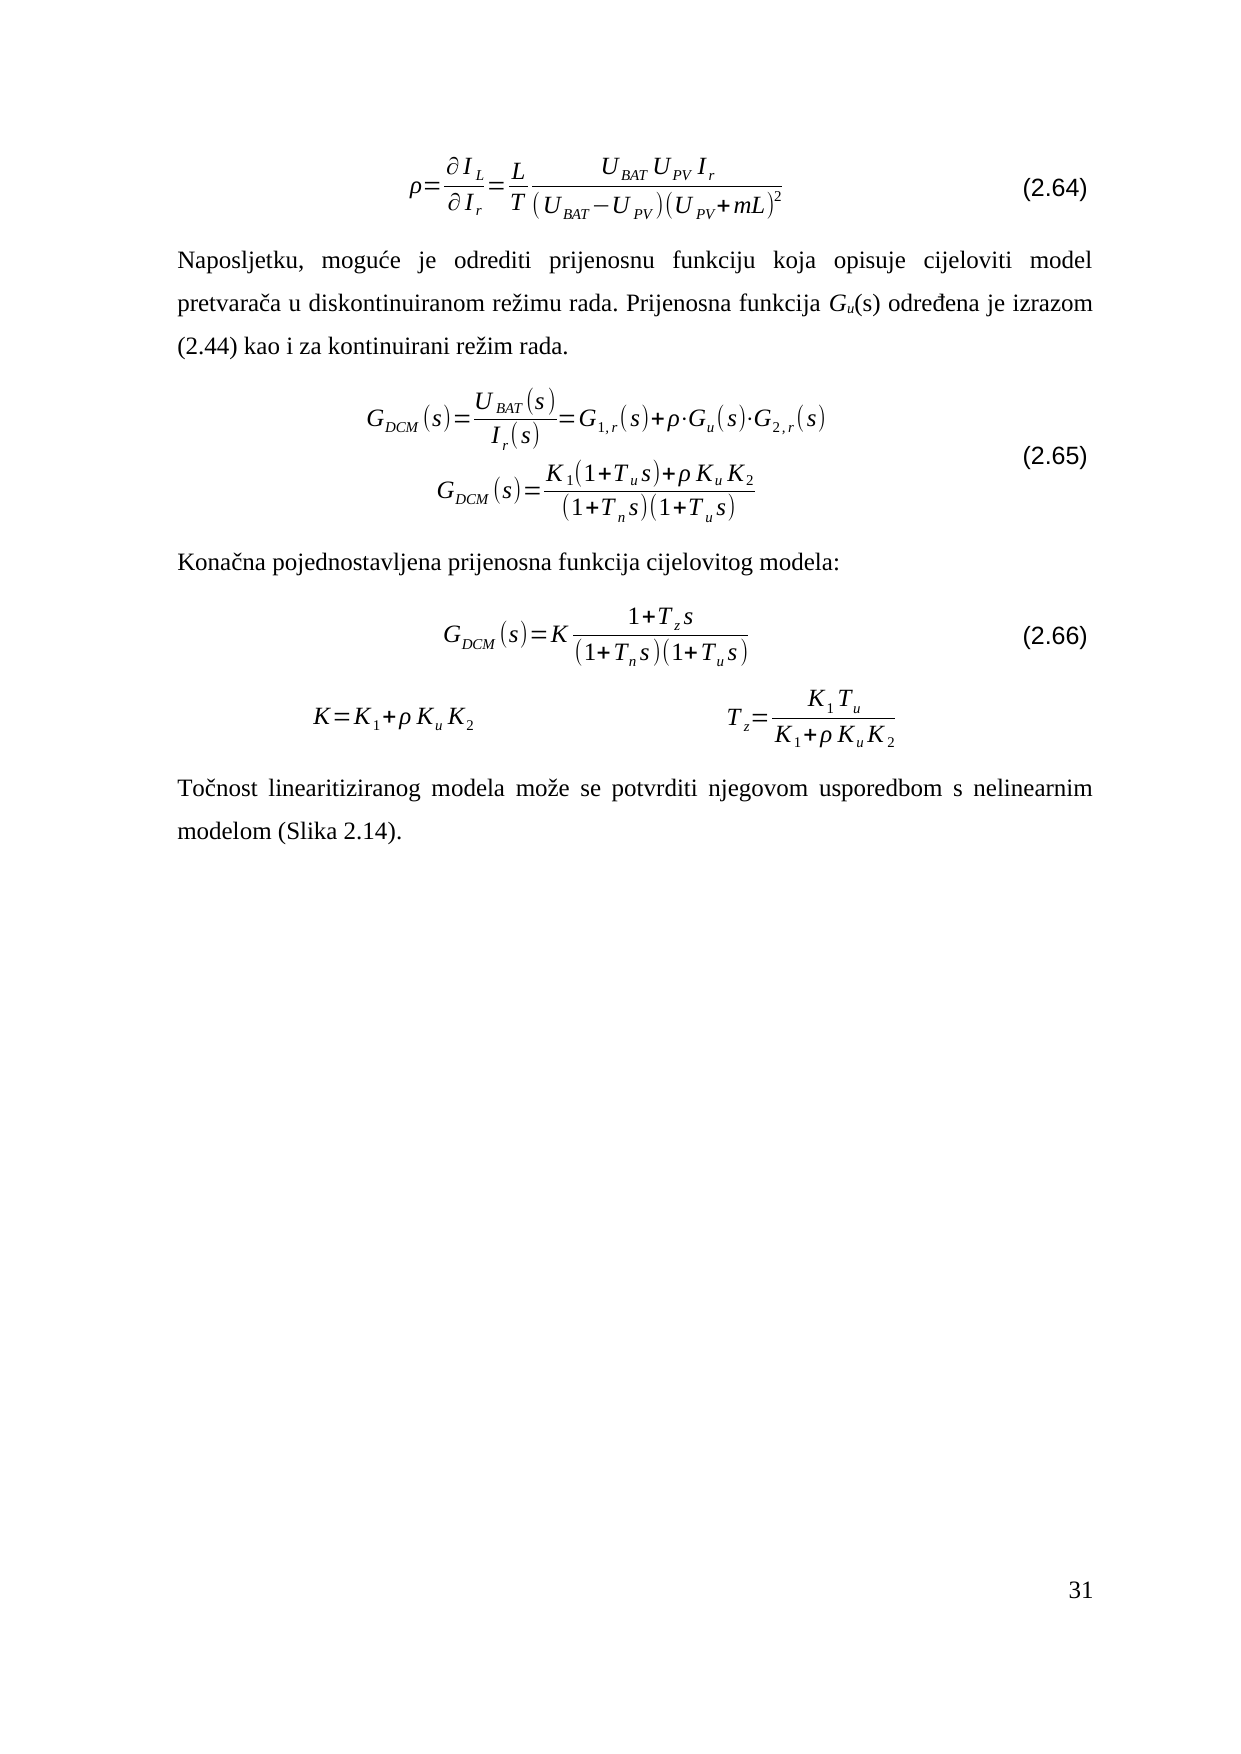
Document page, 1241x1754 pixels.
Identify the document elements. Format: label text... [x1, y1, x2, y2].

text Točnost linearitiziranog modela može se potvrditi njegovom usporedbom s nelinearnim modelom (Slika 2.14). [177, 773, 1093, 845]
table_header [177, 596, 1015, 679]
table_cell [608, 679, 1015, 761]
text Naposljetku, moguće je odrediti prijenosnu funkciju koja opisuje cijeloviti model pretvarača u diskontinuiranom režimu rada. Prijenosna funkcija Gu(s) određena je izrazom (2.44) kao i za kontinuirani režim rada. [177, 245, 1093, 360]
table_header (2.66) [1015, 596, 1093, 679]
table_cell [177, 679, 608, 761]
table_cell [1015, 679, 1093, 761]
table_header (2.64) [1015, 147, 1093, 233]
table_header (2.65) [1015, 380, 1093, 535]
table_header [177, 380, 1015, 535]
table_header [177, 147, 1015, 233]
text Konačna pojednostavljena prijenosna funkcija cijelovitog modela: [177, 547, 1093, 576]
